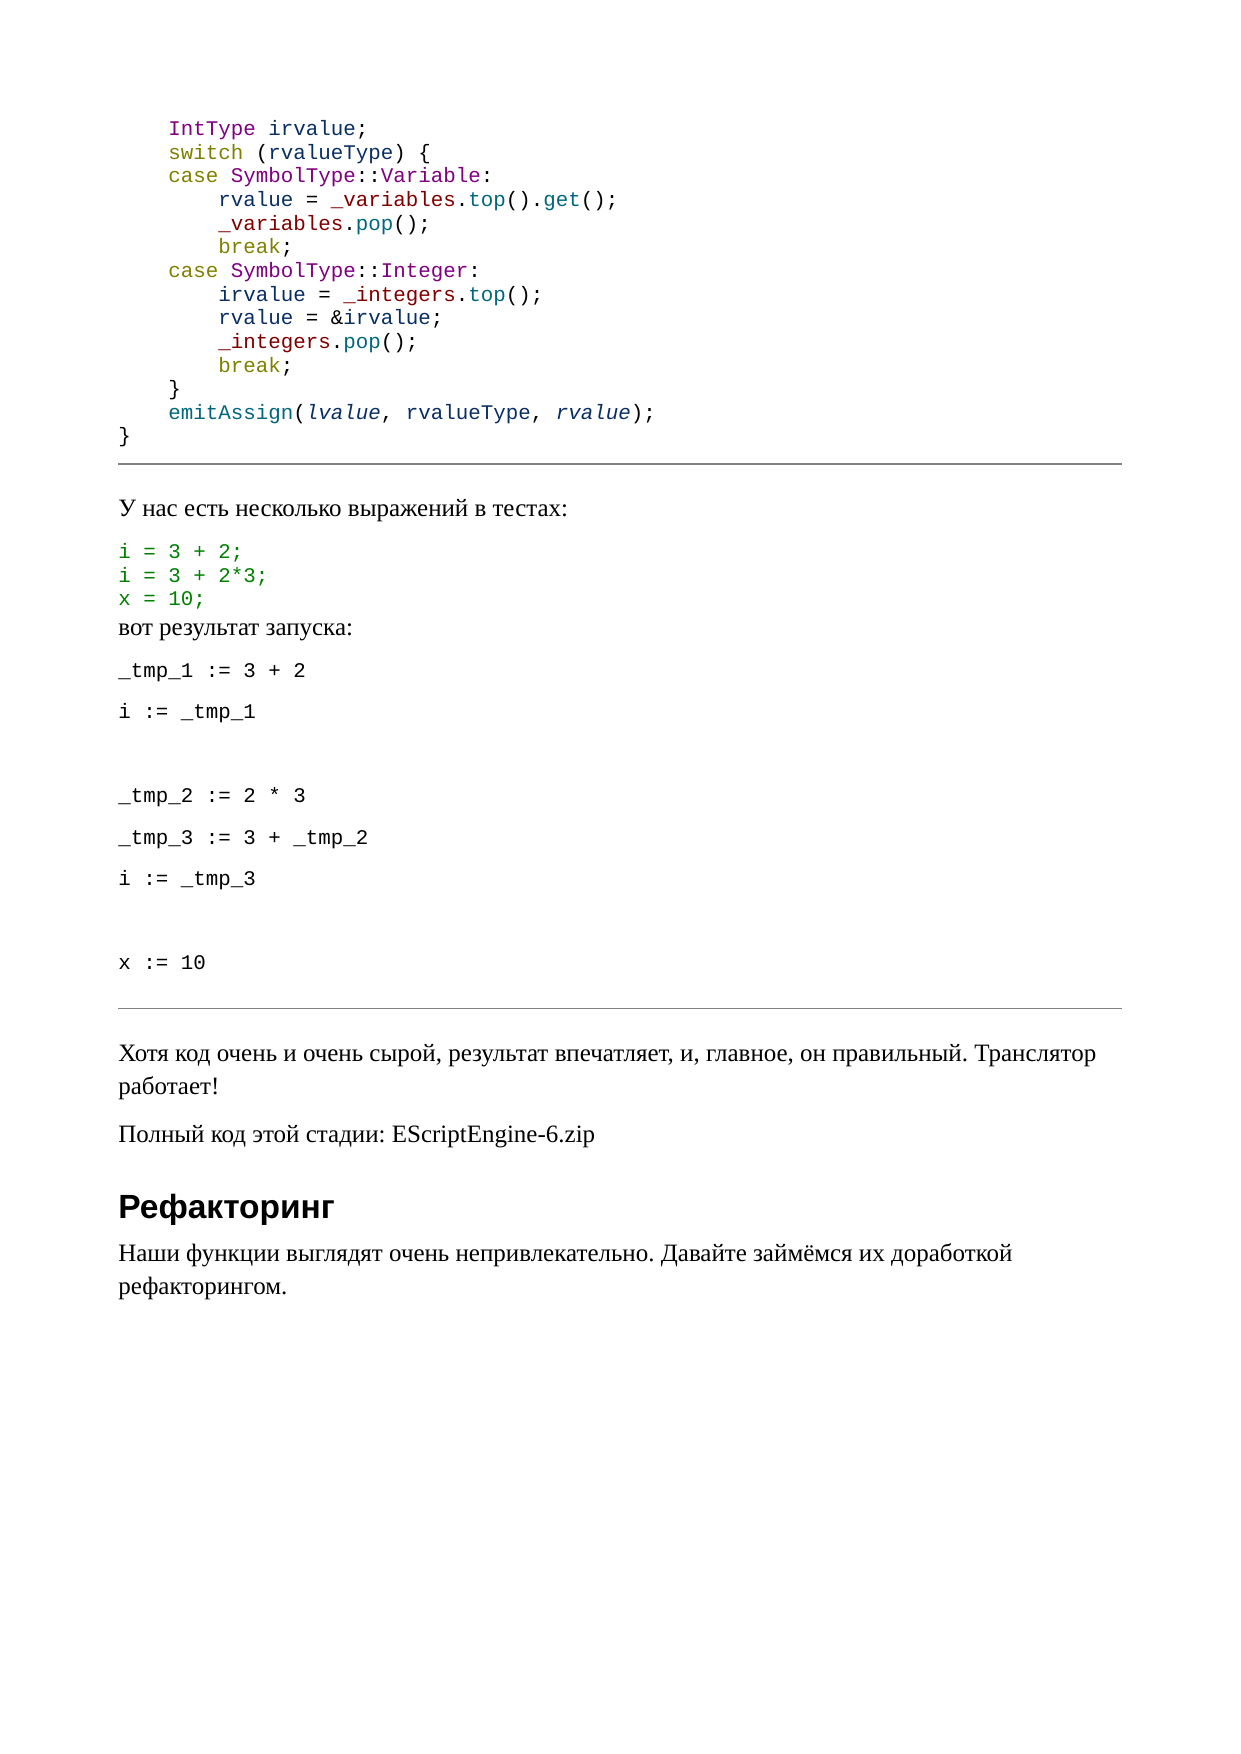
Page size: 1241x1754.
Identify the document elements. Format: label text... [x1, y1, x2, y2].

text } [118, 378, 1122, 402]
text i = 3 + 2; [118, 541, 1122, 565]
text i := _tmp_3 [118, 868, 1122, 892]
text break; [118, 354, 1122, 378]
text rvalue = &irvalue; [118, 307, 1122, 331]
text Полный код этой стадии: EScriptEngine-6.zip [118, 1119, 1122, 1147]
subtitle Рефакторинг [118, 1187, 1122, 1226]
text x := 10 [118, 952, 1122, 976]
text _tmp_2 := 2 * 3 [118, 785, 1122, 808]
text } [118, 426, 1122, 449]
text break; [118, 236, 1122, 260]
text IntType irvalue; [118, 118, 1122, 142]
text _integers.pop(); [118, 331, 1122, 354]
text case SymbolType::Variable: [118, 165, 1122, 189]
text emitAssign(lvalue, rvalueType, rvalue); [118, 402, 1122, 426]
text _tmp_3 := 3 + _tmp_2 [118, 827, 1122, 850]
text У нас есть несколько выражений в тестах: [118, 493, 1122, 522]
text i := _tmp_1 [118, 701, 1122, 725]
text вот результат запуска: [118, 612, 1122, 641]
text rvalue = _variables.top().get(); [118, 189, 1122, 213]
text Наши функции выглядят очень непривлекательно. Давайте займёмся их доработкой рефакторингом. [118, 1238, 1122, 1300]
text case SymbolType::Integer: [118, 260, 1122, 284]
text Хотя код очень и очень сырой, результат впечатляет, и, главное, он правильный. Транслятор работает! [118, 1038, 1122, 1100]
text x = 10; [118, 588, 1122, 612]
text _variables.pop(); [118, 213, 1122, 236]
text irvalue = _integers.top(); [118, 284, 1122, 307]
text _tmp_1 := 3 + 2 [118, 659, 1122, 683]
text switch (rvalueType) { [118, 142, 1122, 165]
text i = 3 + 2*3; [118, 565, 1122, 588]
